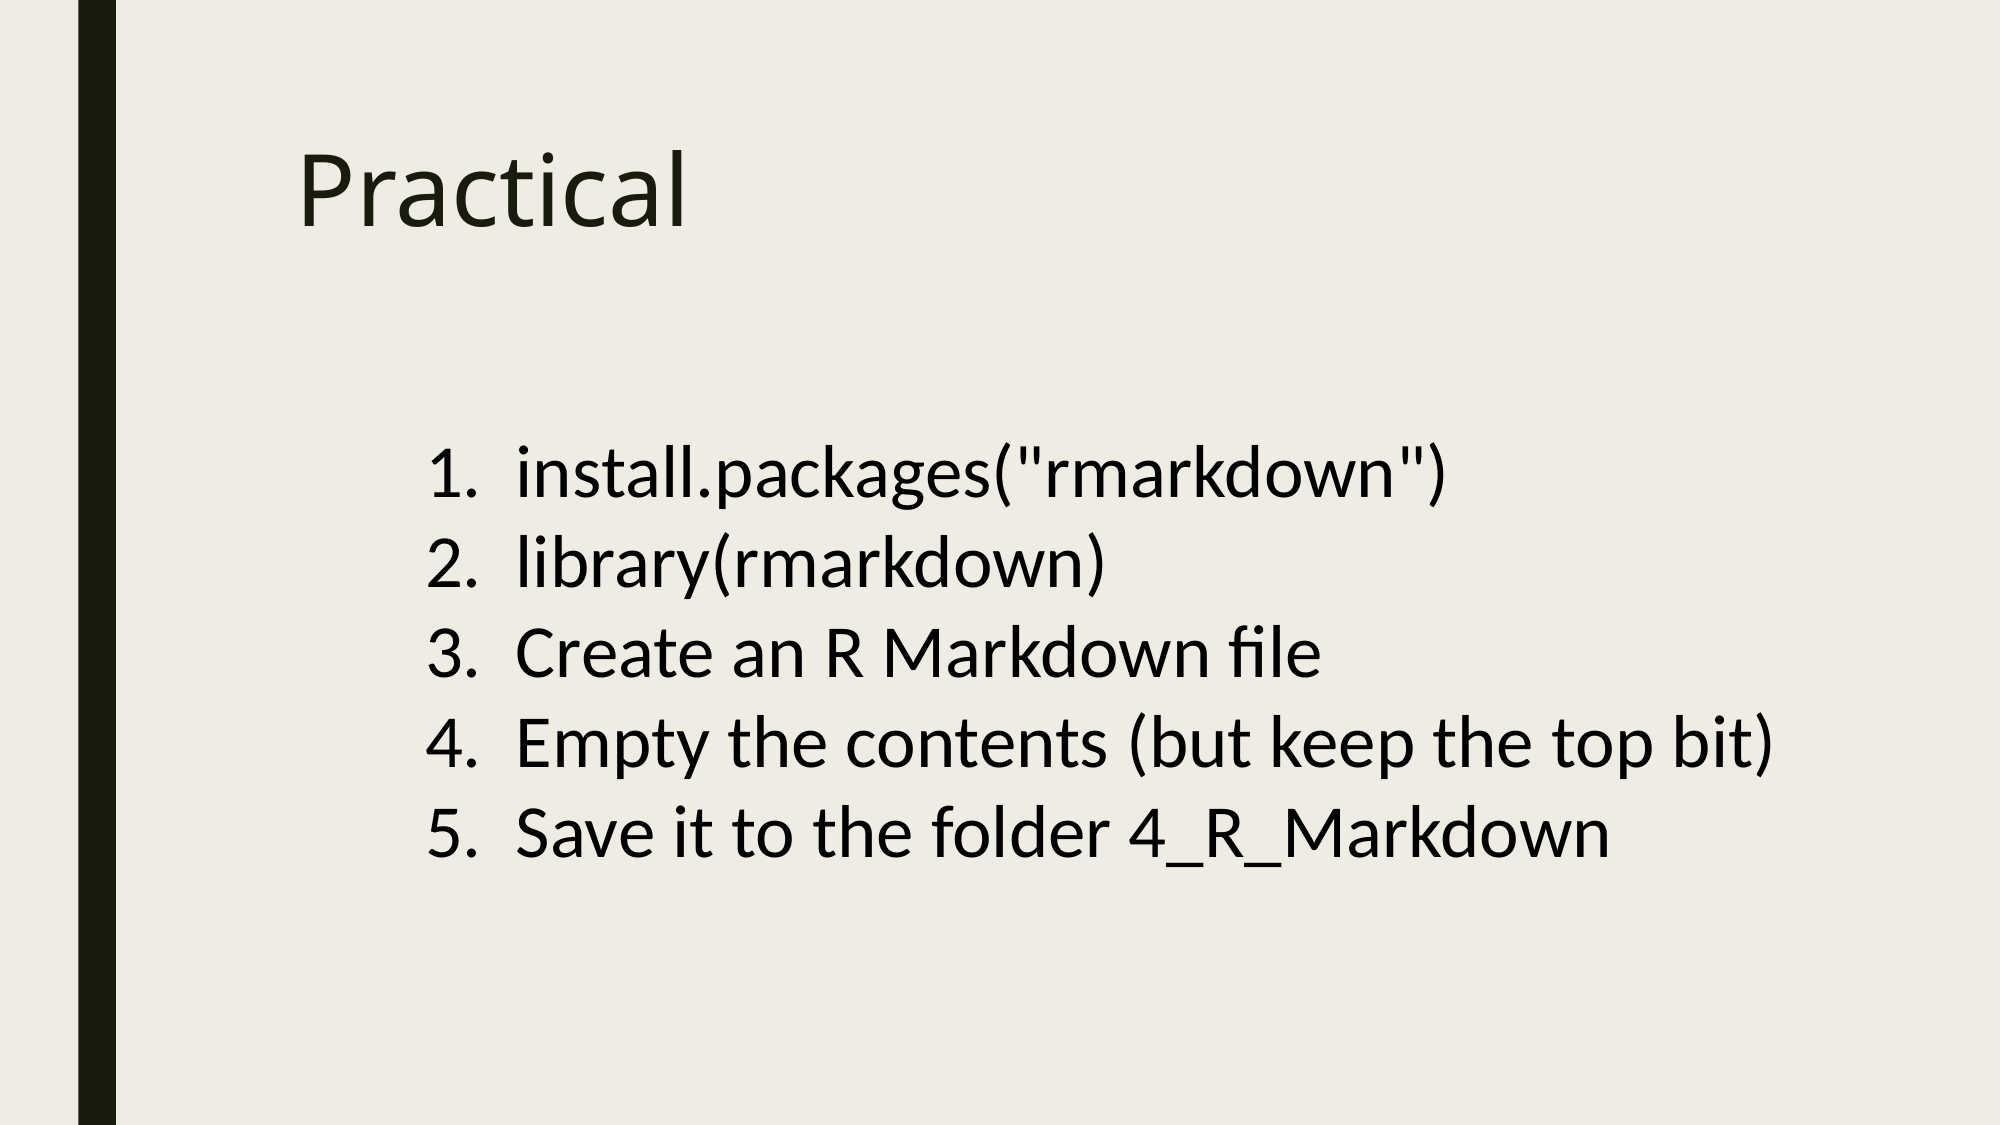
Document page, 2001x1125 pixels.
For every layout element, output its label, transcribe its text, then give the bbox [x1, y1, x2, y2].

title Practical [280, 134, 2000, 378]
text_box install.packages("rmarkdown") library(rmarkdown) Create an R Markdown file Empty the contents (but keep the top bit) Save it to the folder 4_R_Markdown [409, 415, 1804, 885]
